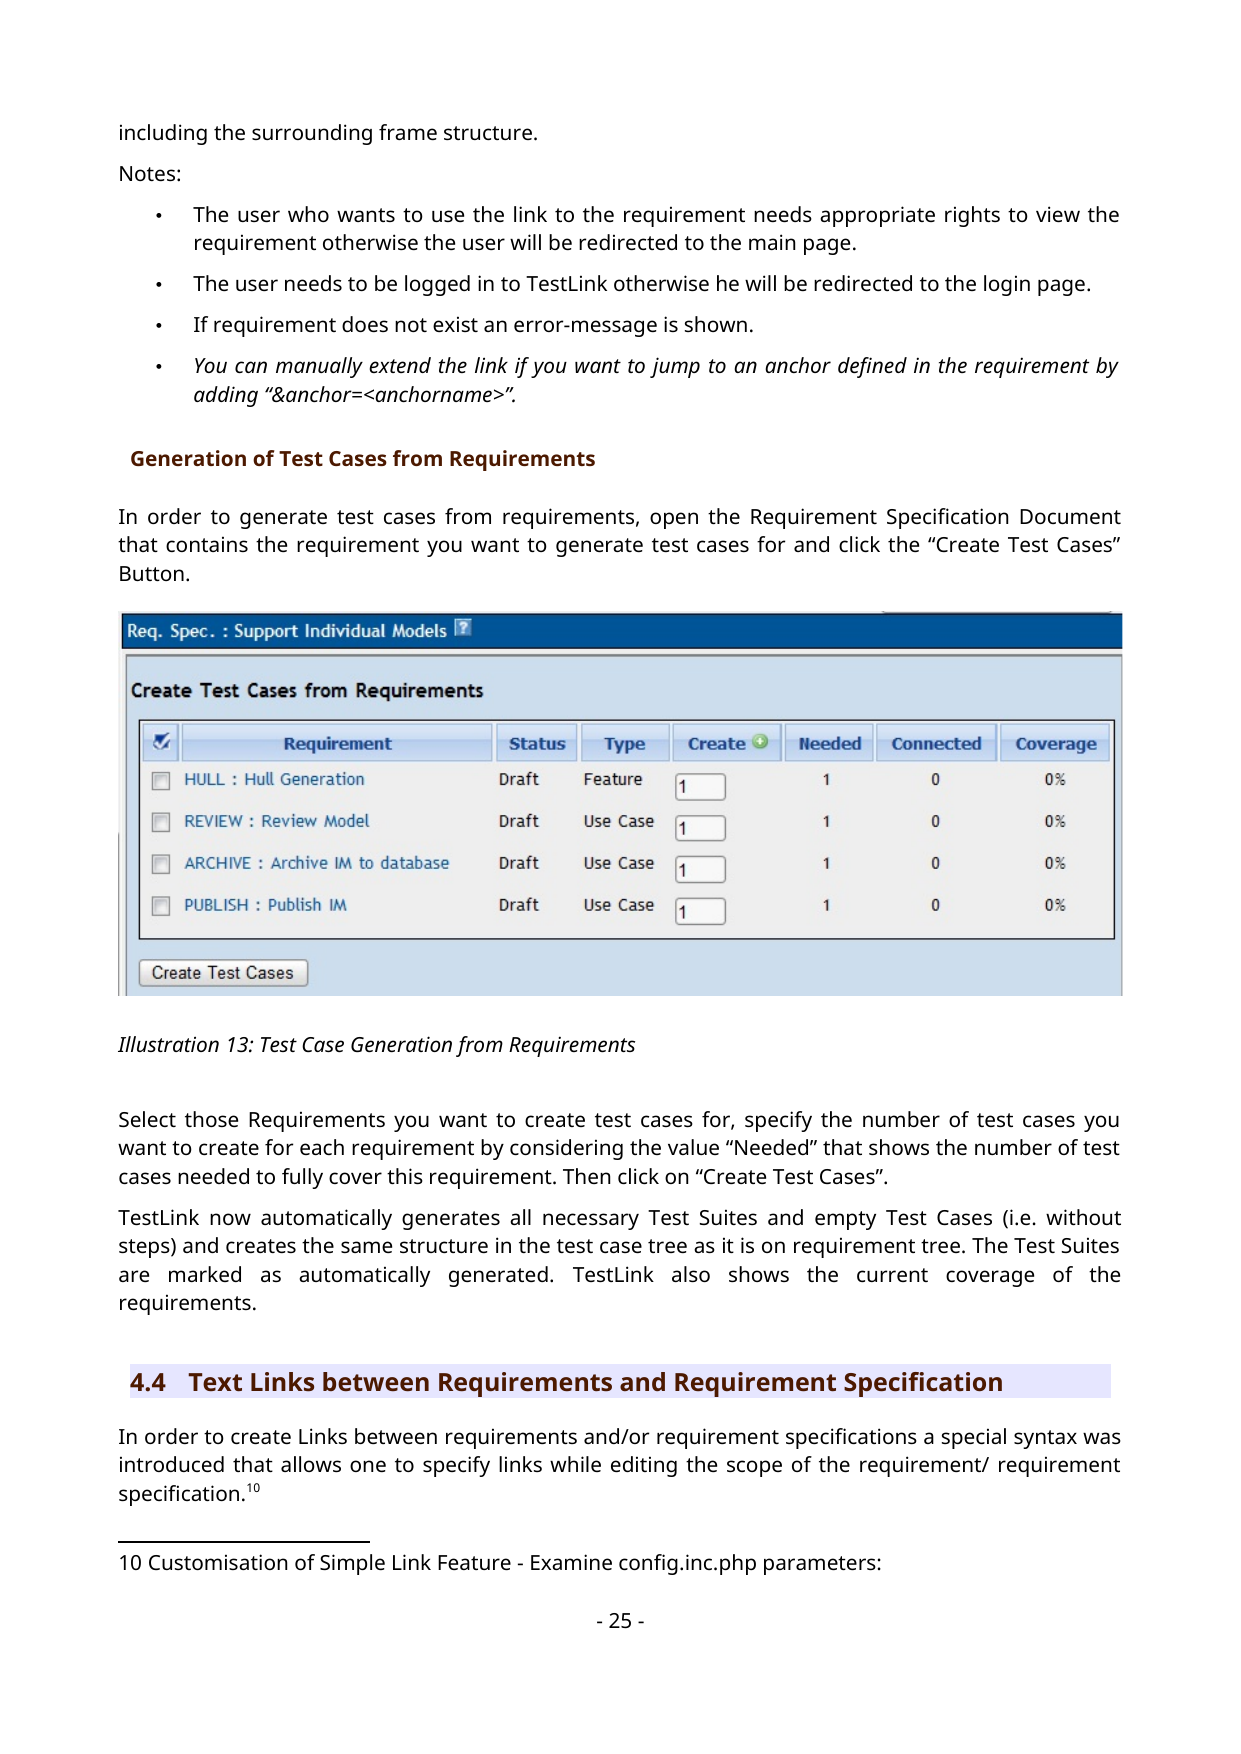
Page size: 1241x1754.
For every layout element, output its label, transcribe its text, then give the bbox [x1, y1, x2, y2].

picture [118, 611, 1123, 996]
subtitle Generation of Test Cases from Requirements [130, 444, 1111, 473]
list You can manually extend the link if you want to jump to an anchor defined in the requirement by adding “&anchor=<anchorname>”. [156, 351, 1122, 408]
text In order to create Links between requirements and/or requirement specifications a special syntax was introduced that allows one to specify links while editing the scope of the requirement/ requirement specification. [118, 1422, 1122, 1507]
list In order to generate test cases from requirements, open the Requirement Specification Document that contains the requirement you want to generate test cases for and click the “Create Test Cases” Button. [118, 502, 1122, 587]
text Notes: [118, 159, 1122, 187]
list The user who wants to use the link to the requirement needs appropriate rights to view the requirement otherwise the user will be redirected to the main page. [156, 200, 1122, 257]
text Illustration 13: Test Case Generation from Requirements [118, 996, 1122, 1058]
subtitle Text Links between Requirements and Requirement Specification [130, 1364, 1111, 1398]
list The user needs to be logged in to TestLink otherwise he will be redirected to the login page. [156, 269, 1122, 298]
text TestLink now automatically generates all necessary Test Suites and empty Test Cases (i.e. without steps) and creates the same structure in the test case tree as it is on requirement tree. The Test Suites are marked as automatically generated. TestLink also shows the current coverage of the requirements. [118, 1203, 1122, 1317]
text including the surrounding frame structure. [118, 118, 1122, 147]
text Customisation of Simple Link Feature - Examine config.inc.php parameters: [118, 1548, 1122, 1576]
text Select those Requirements you want to create test cases for, specify the number of test cases you want to create for each requirement by considering the value “Needed” that shows the number of test cases needed to fully cover this requirement. Then click on “Create Test Cases”. [118, 1105, 1122, 1190]
list If requirement does not exist an error-message is shown. [156, 310, 1122, 339]
